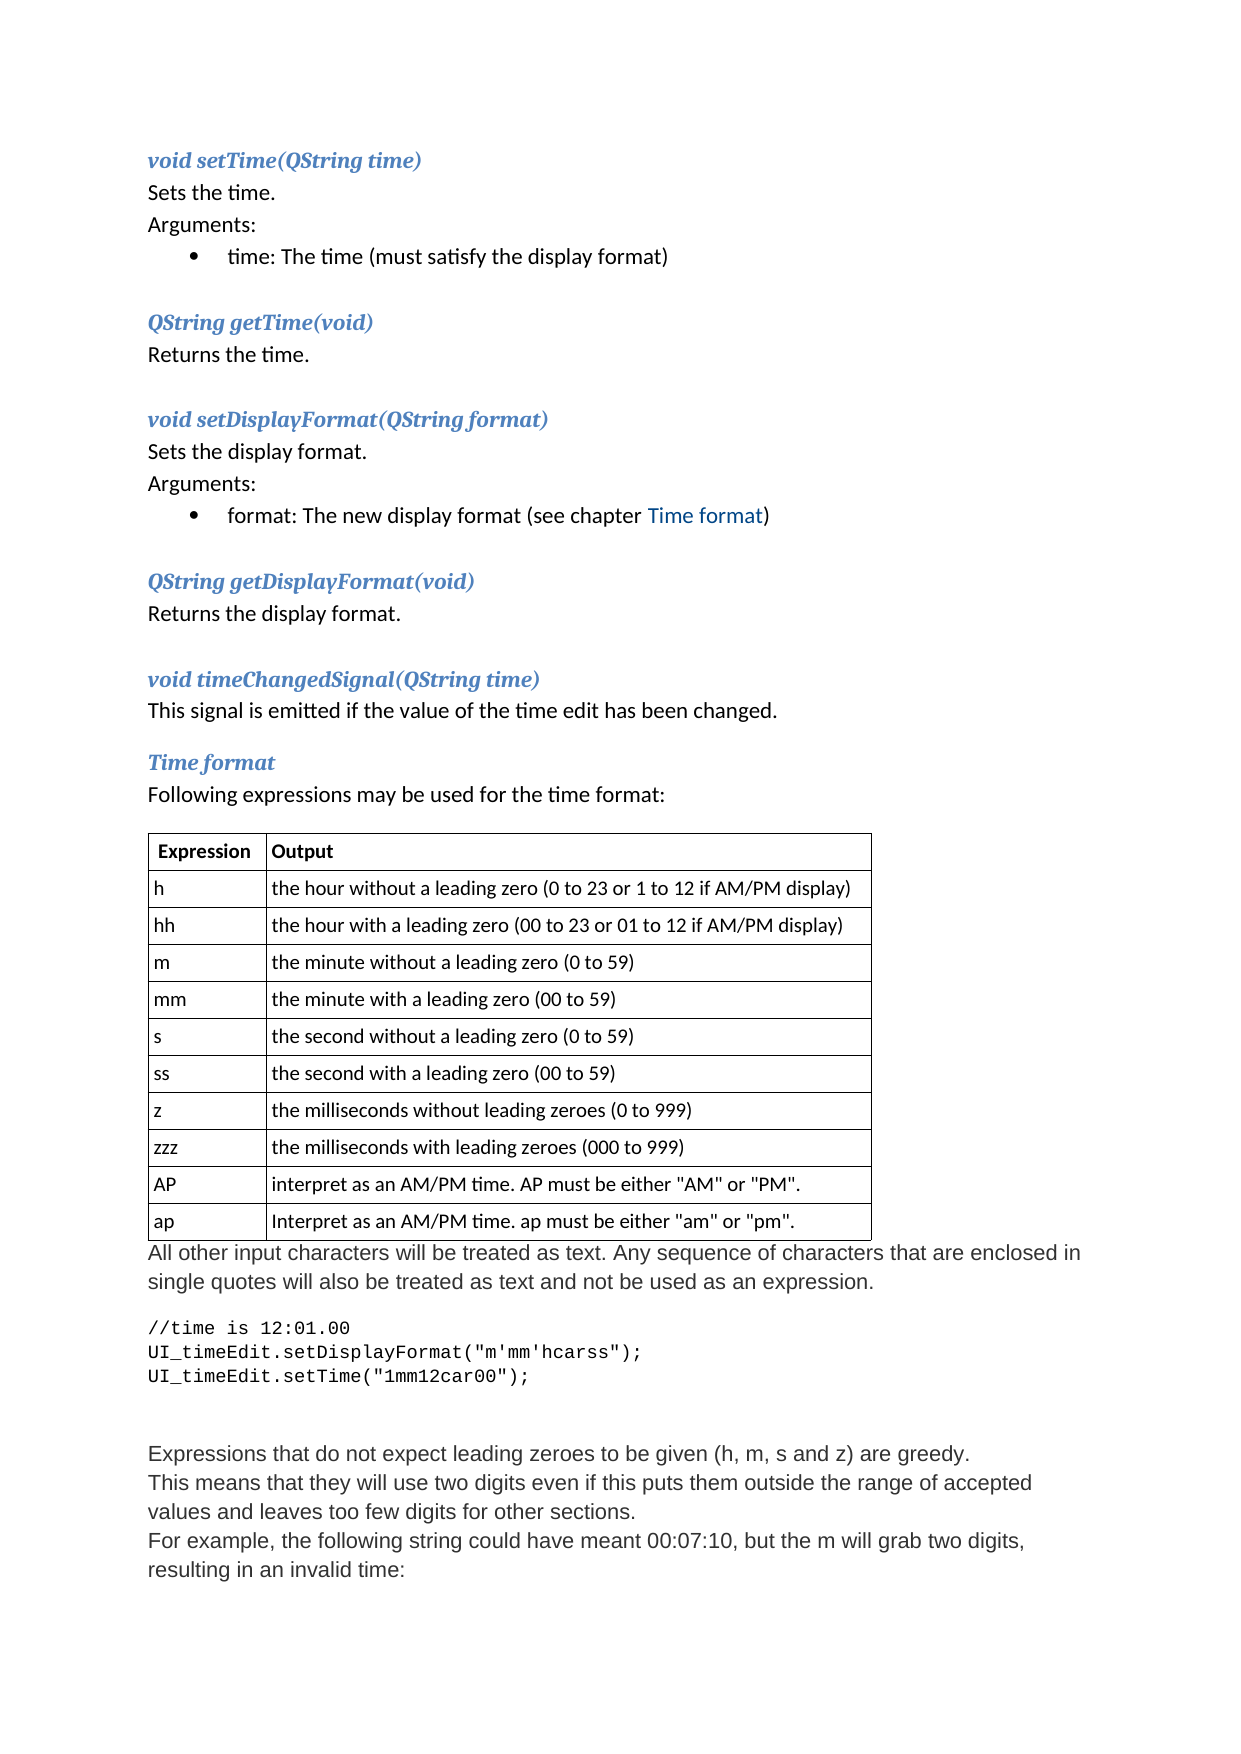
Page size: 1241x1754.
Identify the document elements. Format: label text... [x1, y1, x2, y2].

list format: The new display format (see chapter Time format) [190, 502, 1093, 529]
subtitle void setTime(QString time) [148, 148, 1093, 174]
table_cell the milliseconds with leading zeroes (000 to 999) [267, 1130, 871, 1166]
text Following expressions may be used for the time format: [148, 780, 1093, 808]
table_header Expression [149, 834, 266, 870]
subtitle void setDisplayFormat(QString format) [148, 407, 1093, 433]
text UI_timeEdit.setTime("1mm12car00"); [148, 1367, 1093, 1388]
table_cell hh [149, 908, 266, 944]
table_cell zzz [149, 1130, 266, 1166]
text Returns the display format. [148, 599, 1093, 627]
text Arguments: [148, 469, 1093, 497]
table_cell m [149, 945, 266, 981]
table_cell mm [149, 982, 266, 1018]
text For example, the following string could have meant 00:07:10, but the m will grab two digits, resulting in an invalid time: [148, 1528, 1093, 1582]
text Arguments: [148, 210, 1093, 238]
table_cell z [149, 1093, 266, 1129]
table_cell interpret as an AM/PM time. AP must be either "AM" or "PM". [267, 1167, 871, 1203]
subtitle void timeChangedSignal(QString time) [148, 666, 1093, 693]
table_cell ap [149, 1204, 266, 1239]
text This signal is emitted if the value of the time edit has been changed. [148, 697, 1093, 724]
table_cell the second without a leading zero (0 to 59) [267, 1019, 871, 1055]
table_cell h [149, 871, 266, 907]
list time: The time (must satisfy the display format) [190, 242, 1093, 270]
table_cell Interpret as an AM/PM time. ap must be either "am" or "pm". [267, 1204, 871, 1239]
table_cell the hour with a leading zero (00 to 23 or 01 to 12 if AM/PM display) [267, 908, 871, 944]
table_cell the minute with a leading zero (00 to 59) [267, 982, 871, 1018]
table_cell the minute without a leading zero (0 to 59) [267, 945, 871, 981]
text This means that they will use two digits even if this puts them outside the range of accepted values and leaves too few digits for other sections. [148, 1470, 1093, 1524]
text Returns the time. [148, 340, 1093, 368]
subtitle Time format [148, 749, 1093, 776]
table_cell AP [149, 1167, 266, 1203]
text Sets the display format. [148, 437, 1093, 465]
table_cell the hour without a leading zero (0 to 23 or 1 to 12 if AM/PM display) [267, 871, 871, 907]
table_cell the second with a leading zero (00 to 59) [267, 1056, 871, 1092]
table_cell s [149, 1019, 266, 1055]
text //time is 12:01.00 [148, 1318, 1093, 1340]
table_cell ss [149, 1056, 266, 1092]
subtitle QString getTime(void) [148, 309, 1093, 336]
text Sets the time. [148, 178, 1093, 206]
table_header Output [267, 834, 871, 870]
text UI_timeEdit.setDisplayFormat("m'mm'hcarss"); [148, 1343, 1093, 1364]
text Expressions that do not expect leading zeroes to be given (h, m, s and z) are greedy. [148, 1441, 1093, 1467]
subtitle QString getDisplayFormat(void) [148, 569, 1093, 595]
text All other input characters will be treated as text. Any sequence of characters that are enclosed in single quotes will also be treated as text and not be used as an expression. [148, 1240, 1093, 1294]
table_cell the milliseconds without leading zeroes (0 to 999) [267, 1093, 871, 1129]
